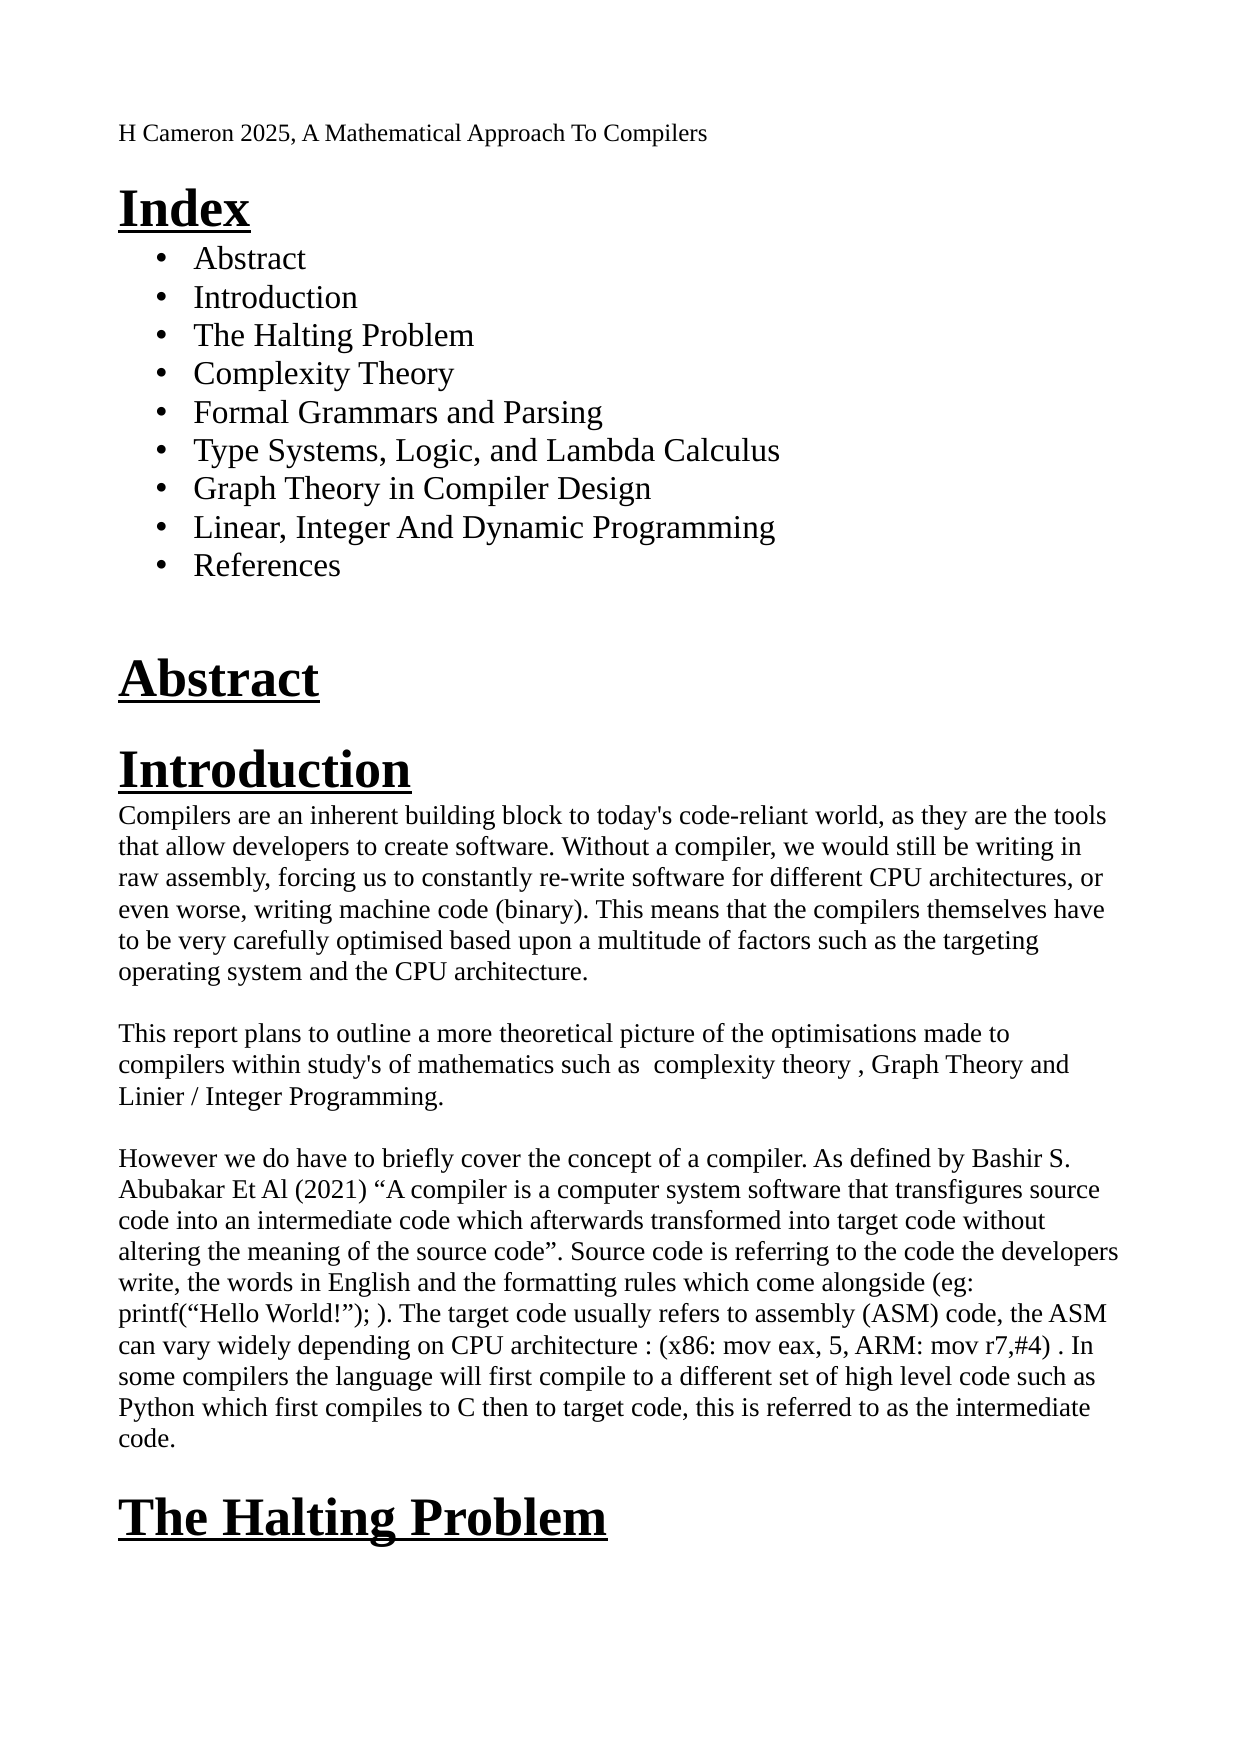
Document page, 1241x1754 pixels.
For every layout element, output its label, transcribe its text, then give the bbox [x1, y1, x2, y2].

list Graph Theory in Compiler Design [156, 469, 1122, 507]
text Abstract [118, 646, 1122, 708]
list Linear, Integer And Dynamic Programming [156, 507, 1122, 545]
text However we do have to briefly cover the concept of a compiler. As defined by Bashir S. Abubakar Et Al (2021) “A compiler is a computer system software that transfigures source code into an intermediate code which afterwards transformed into target code without altering the meaning of the source code”. Source code is referring to the code the developers write, the words in English and the formatting rules which come alongside (eg: printf(“Hello World!”); ). The target code usually refers to assembly (ASM) code, the ASM can vary widely depending on CPU architecture : (x86: mov eax, 5, ARM: mov r7,#4) . In some compilers the language will first compile to a different set of high level code such as Python which first compiles to C then to target code, this is referred to as the intermediate code. [118, 1142, 1122, 1453]
list The Halting Problem [156, 315, 1122, 354]
text Introduction [118, 737, 1122, 799]
text The Halting Problem [118, 1484, 1122, 1547]
text Index [118, 176, 1122, 239]
list Type Systems, Logic, and Lambda Calculus [156, 430, 1122, 469]
list Introduction [156, 277, 1122, 315]
text Compilers are an inherent building block to today's code-reliant world, as they are the tools that allow developers to create software. Without a compiler, we would still be writing in raw assembly, forcing us to constantly re-write software for different CPU architectures, or even worse, writing machine code (binary). This means that the compilers themselves have to be very carefully optimised based upon a multitude of factors such as the targeting operating system and the CPU architecture. [118, 799, 1122, 986]
list Complexity Theory [156, 354, 1122, 392]
list Abstract [156, 239, 1122, 277]
text This report plans to outline a more theoretical picture of the optimisations made to compilers within study's of mathematics such as complexity theory , Graph Theory and Linier / Integer Programming. [118, 1017, 1122, 1111]
list References [156, 545, 1122, 584]
list Formal Grammars and Parsing [156, 392, 1122, 430]
